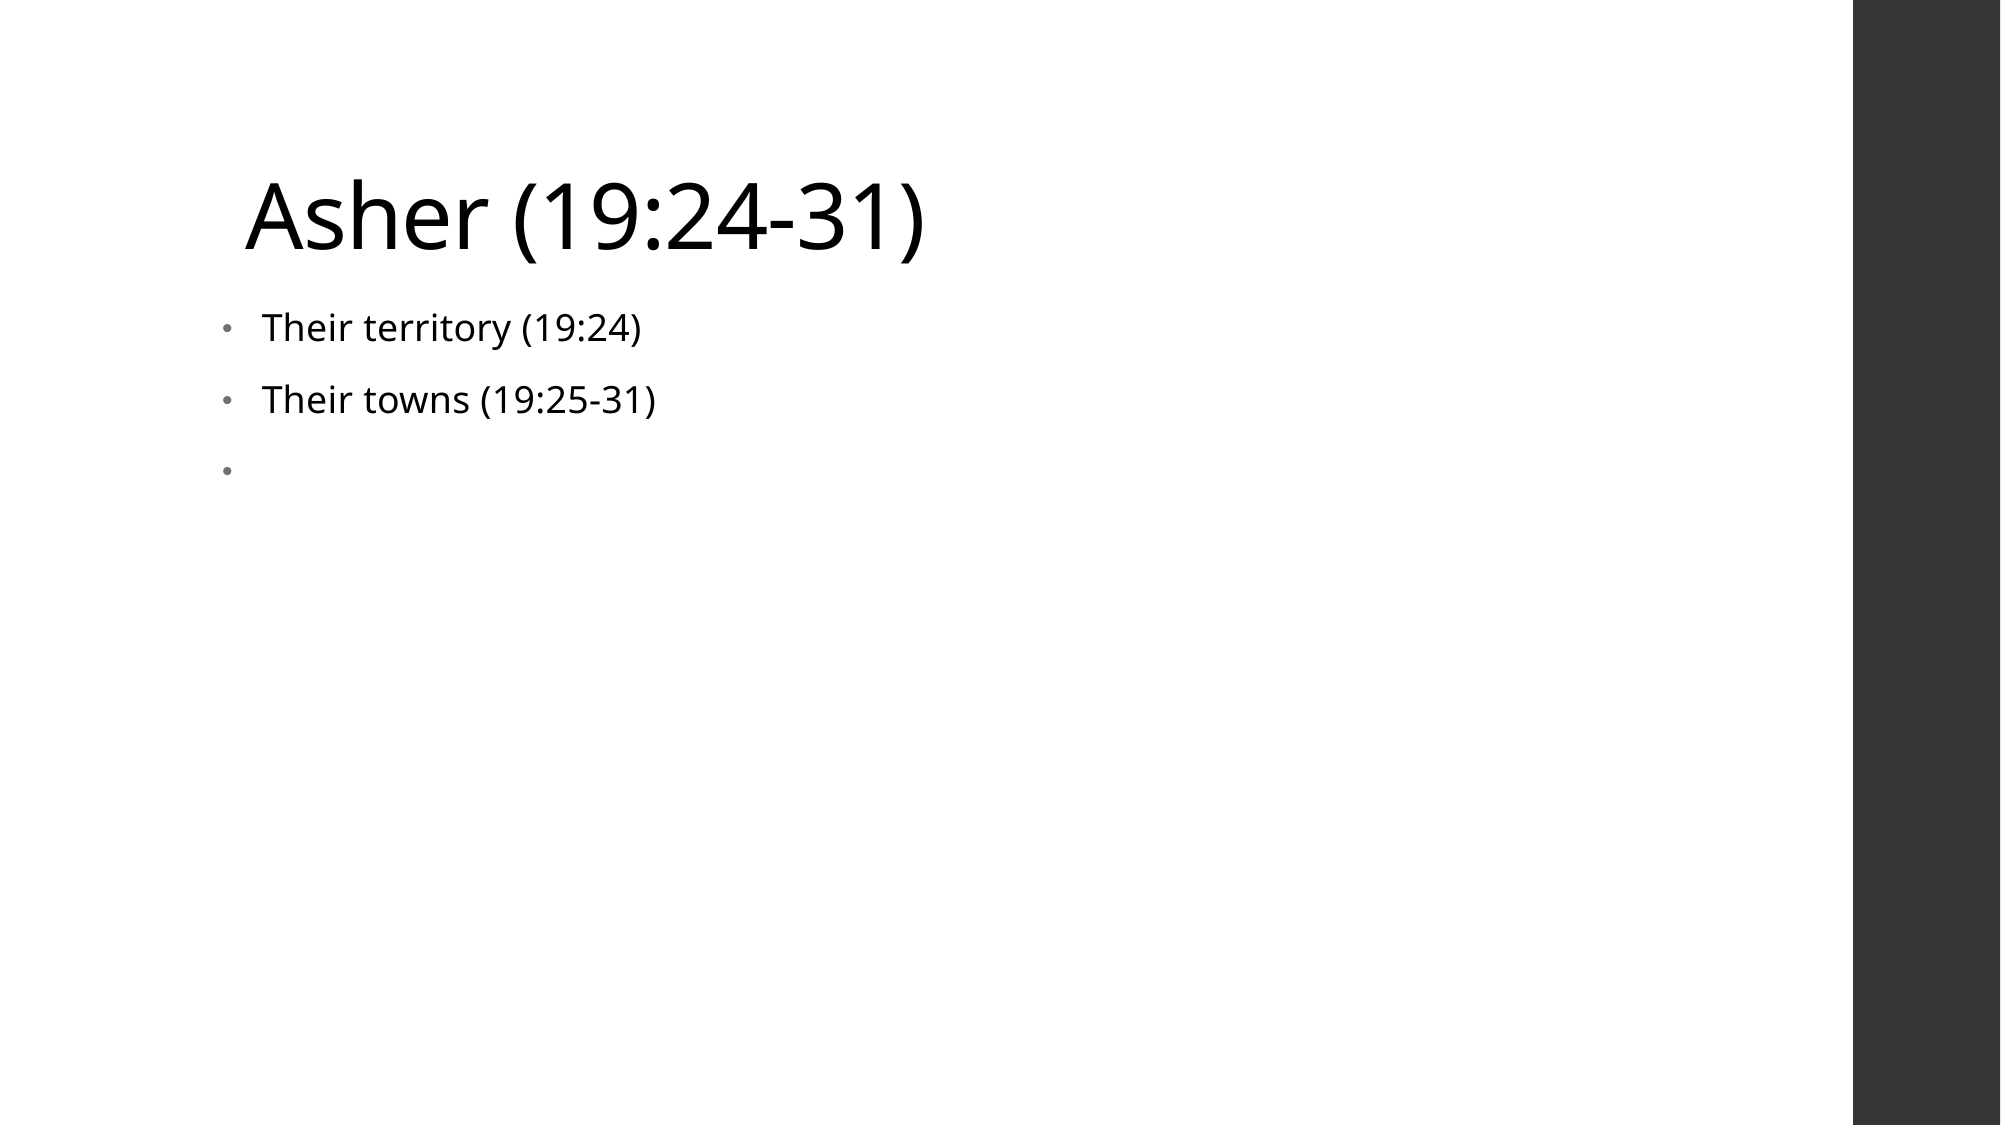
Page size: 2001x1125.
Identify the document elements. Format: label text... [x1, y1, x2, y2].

title Asher (19:24-31) [206, 60, 1797, 278]
list Their territory (19:24) Their towns (19:25-31) [206, 299, 1617, 1014]
